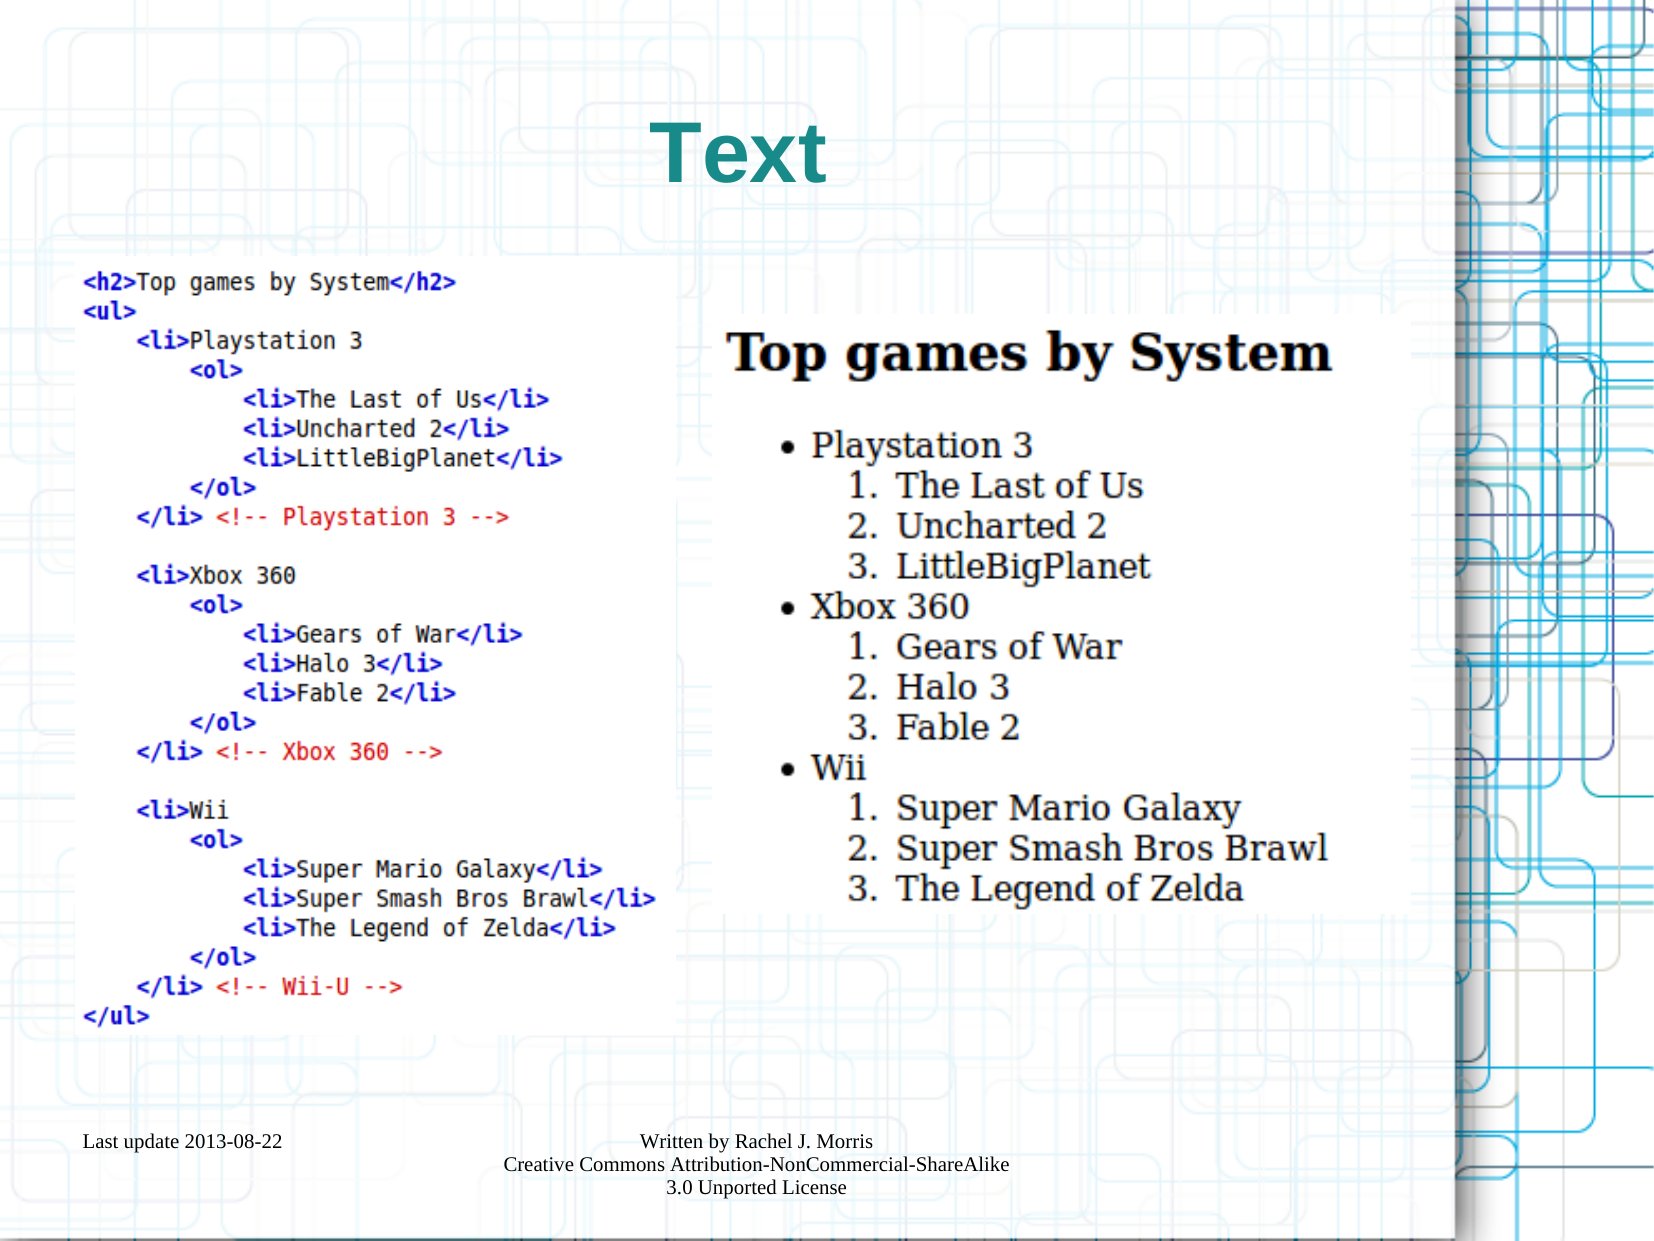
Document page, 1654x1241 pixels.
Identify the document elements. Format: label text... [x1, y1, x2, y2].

title Text [59, 49, 1418, 257]
picture [0, 0, 1654, 1241]
